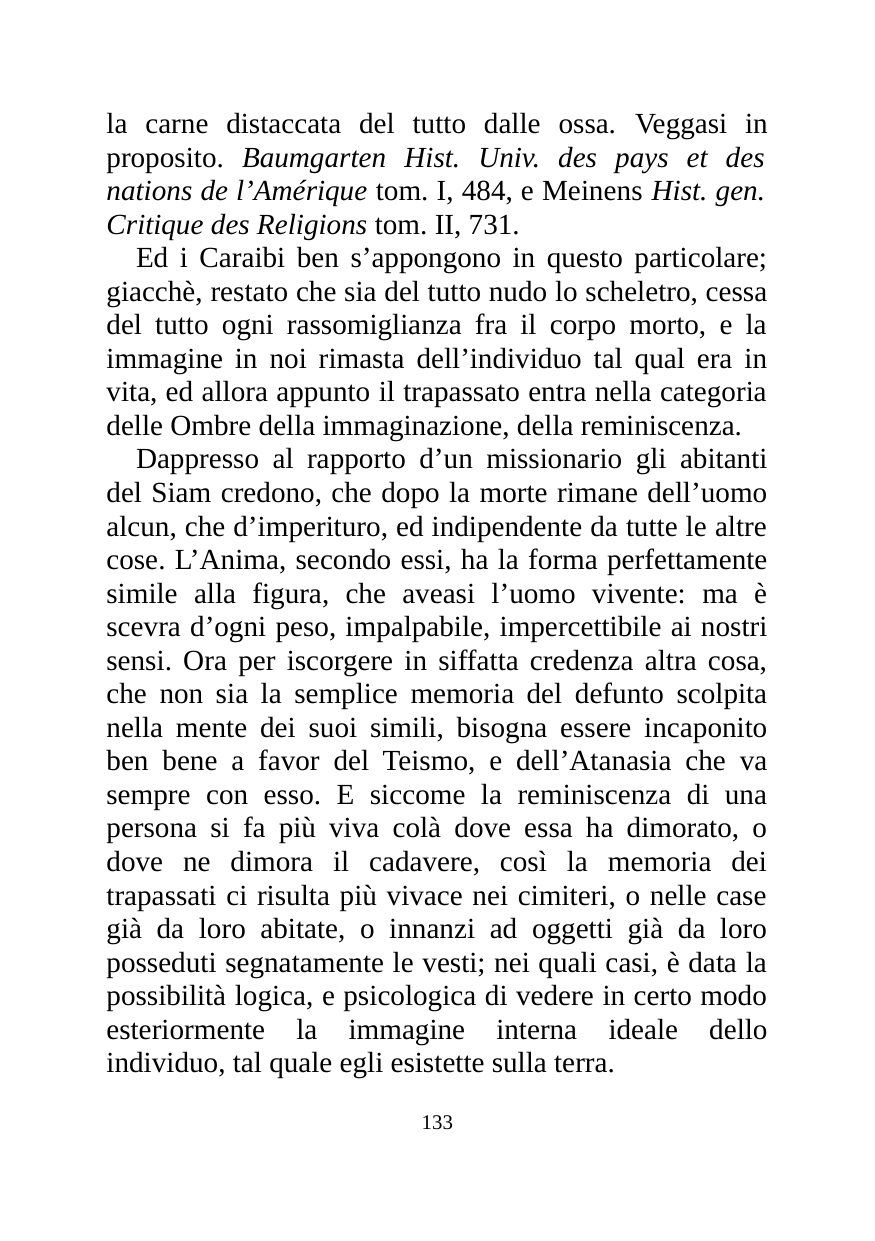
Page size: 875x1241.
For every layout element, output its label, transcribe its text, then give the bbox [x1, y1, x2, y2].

text la carne distaccata del tutto dalle ossa. Veggasi in proposito. Baumgarten Hist. Univ. des pays et des nations de l’Amérique tom. I, 484, e Meinens Hist. gen. Critique des Religions tom. II, 731. [106, 106, 768, 240]
text Dappresso al rapporto d’un missionario gli abitanti del Siam credono, che dopo la morte rimane dell’uomo alcun, che d’imperituro, ed indipendente da tutte le altre cose. L’Anima, secondo essi, ha la forma perfettamente simile alla figura, che aveasi l’uomo vivente: ma è scevra d’ogni peso, impalpabile, impercettibile ai nostri sensi. Ora per iscorgere in siffatta credenza altra cosa, che non sia la semplice memoria del defunto scolpita nella mente dei suoi simili, bisogna essere incaponito ben bene a favor del Teismo, e dell’Atanasia che va sempre con esso. E siccome la reminiscenza di una persona si fa più viva colà dove essa ha dimorato, o dove ne dimora il cadavere, così la memoria dei trapassati ci risulta più vivace nei cimiteri, o nelle case già da loro abitate, o innanzi ad oggetti già da loro posseduti segnatamente le vesti; nei quali casi, è data la possibilità logica, e psicologica di vedere in certo modo esteriormente la immagine interna ideale dello individuo, tal quale egli esistette sulla terra. [106, 442, 768, 1079]
text Ed i Caraibi ben s’appongono in questo particolare; giacchè, restato che sia del tutto nudo lo scheletro, cessa del tutto ogni rassomiglianza fra il corpo morto, e la immagine in noi rimasta dell’individuo tal qual era in vita, ed allora appunto il trapassato entra nella categoria delle Ombre della immaginazione, della reminiscenza. [106, 240, 768, 442]
